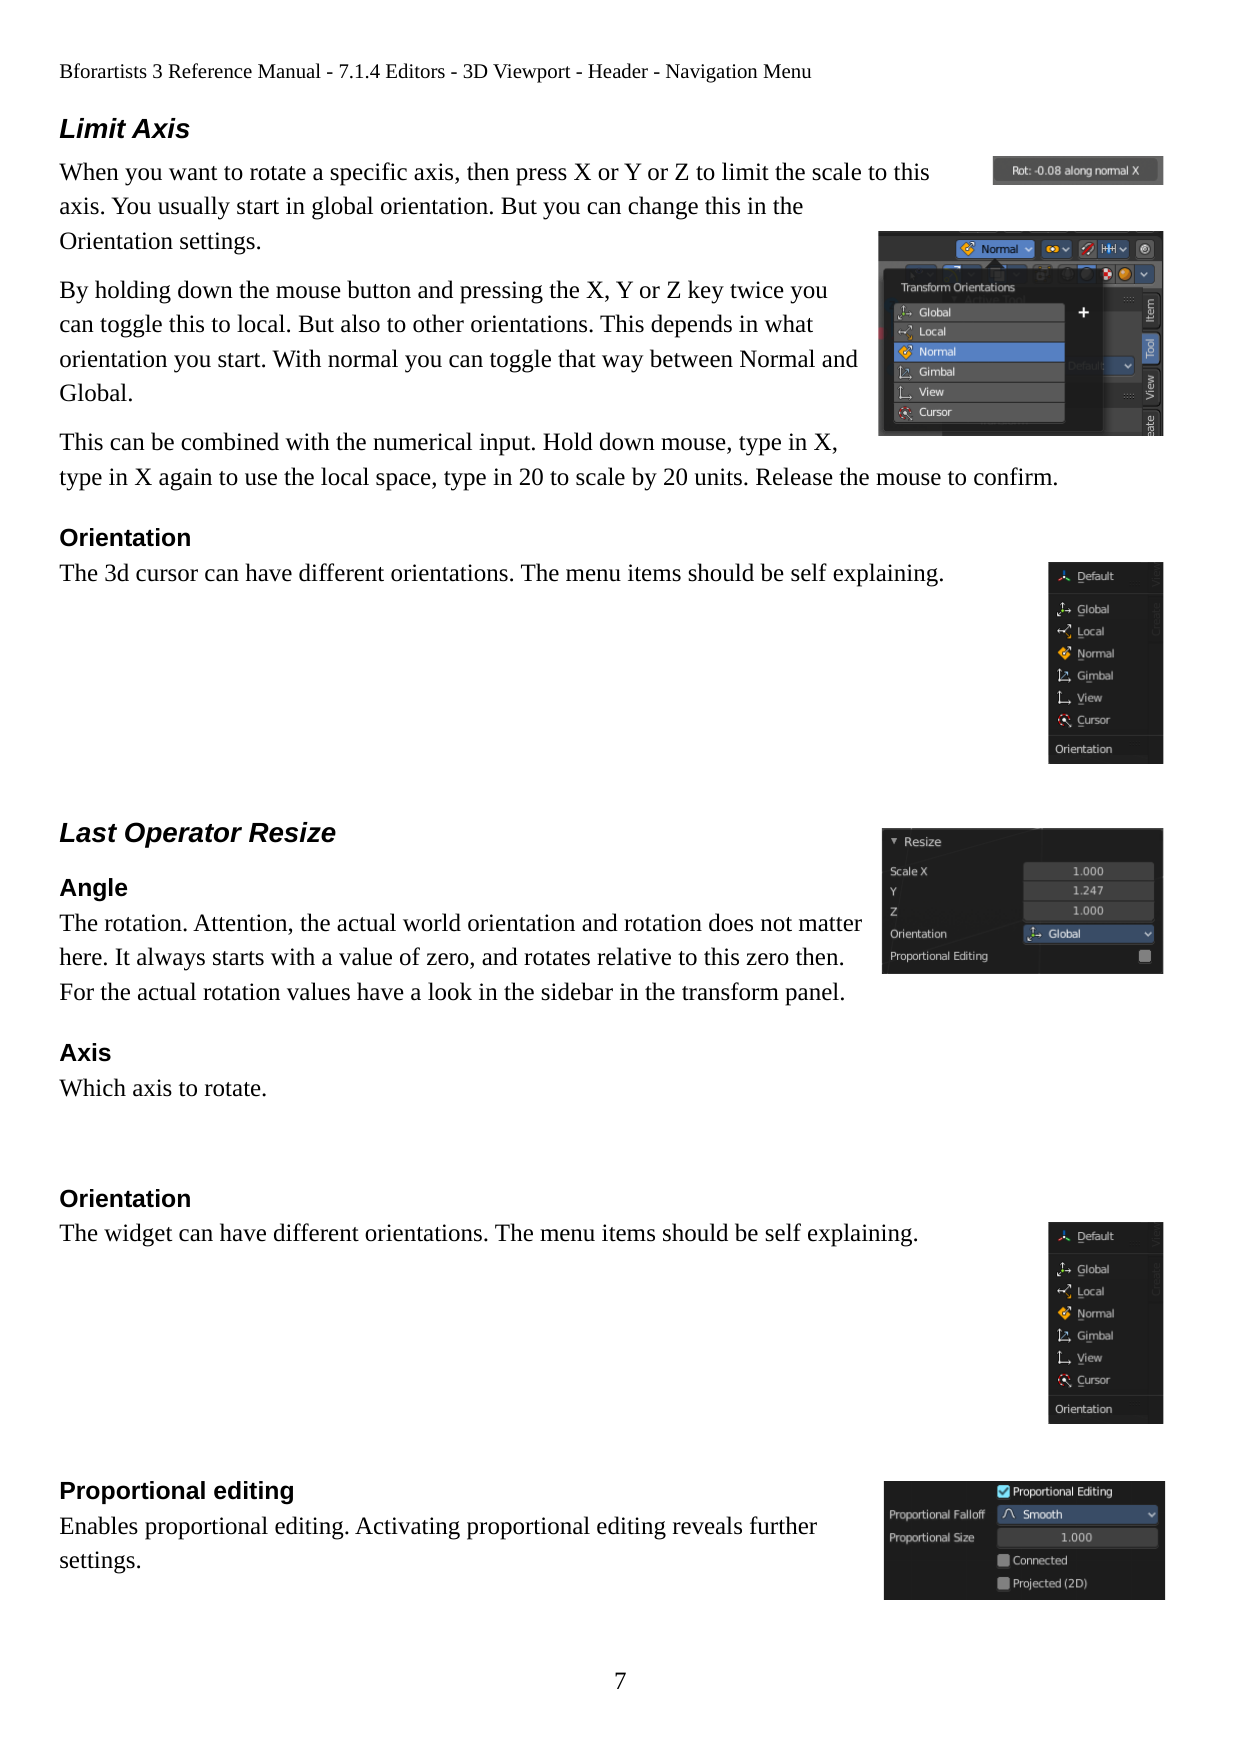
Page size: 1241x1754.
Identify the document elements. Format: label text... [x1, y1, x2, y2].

subtitle Axis [59, 1038, 1181, 1067]
picture [1048, 562, 1164, 764]
picture [881, 828, 1164, 974]
text The 3d cursor can have different orientations. The menu items should be self explaining. [59, 558, 1181, 587]
picture [992, 156, 1164, 185]
text This can be combined with the numerical input. Hold down mouse, type in X, type in X again to use the local space, type in 20 to scale by 20 units. Release the mouse to confirm. [59, 427, 1181, 491]
subtitle [1164, 873, 1181, 902]
text Enables proportional editing. Activating proportional editing reveals further settings. [59, 1511, 883, 1574]
text The rotation. Attention, the actual world orientation and rotation does not matter here. It always starts with a value of zero, and rotates relative to this zero then. For the actual rotation values have a look in the sidebar in the transform panel. [59, 908, 1181, 1006]
picture [1048, 1222, 1164, 1424]
subtitle Proportional editing [59, 1476, 1181, 1505]
picture [883, 1481, 1166, 1600]
picture [878, 231, 1164, 436]
text Which axis to rotate. [59, 1073, 1181, 1102]
text When you want to rotate a specific axis, then press X or Y or Z to limit the scale to this axis. You usually start in global orientation. But you can change this in the Orientation settings. [59, 157, 1181, 255]
text The widget can have different orientations. The menu items should be self explaining. [59, 1218, 1181, 1247]
subtitle Last Operator Resize [59, 816, 1181, 848]
subtitle Orientation [59, 523, 1181, 552]
subtitle Angle [59, 873, 881, 902]
subtitle Orientation [59, 1184, 1181, 1212]
text By holding down the mouse button and pressing the X, Y or Z key twice you can toggle this to local. But also to other orientations. This depends in what orientation you start. With normal you can toggle that way between Normal and Global. [59, 275, 878, 407]
subtitle Limit Axis [59, 113, 1181, 144]
